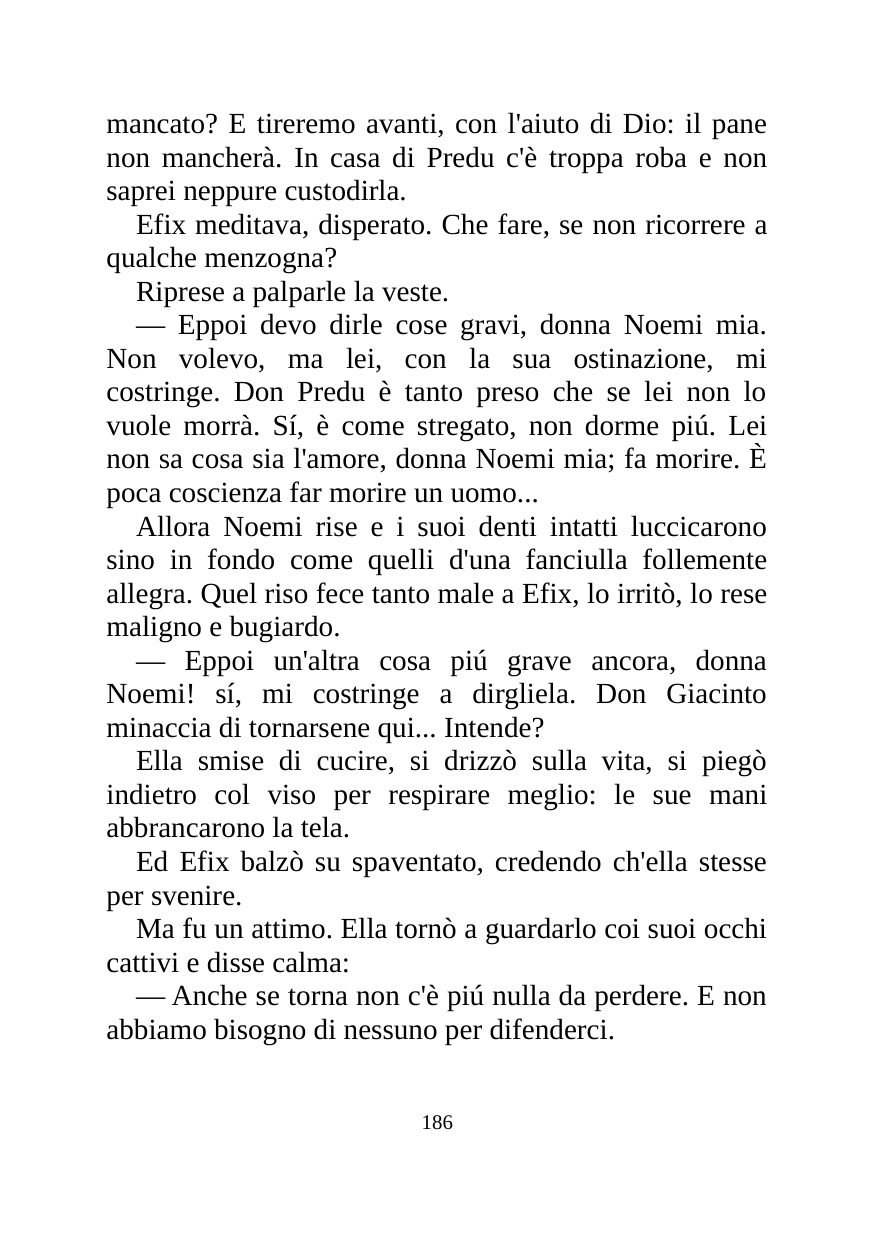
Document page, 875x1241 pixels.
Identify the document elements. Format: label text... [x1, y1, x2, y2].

text Ma fu un attimo. Ella tornò a guardarlo coi suoi occhi cattivi e disse calma: [106, 911, 768, 978]
text Ed Efix balzò su spaventato, credendo ch'ella stesse per svenire. [106, 844, 768, 911]
text Allora Noemi rise e i suoi denti intatti luccicarono sino in fondo come quelli d'una fanciulla follemente allegra. Quel riso fece tanto male a Efix, lo irritò, lo rese maligno e bugiardo. [106, 509, 768, 643]
text Efix meditava, disperato. Che fare, se non ricorrere a qualche menzogna? [106, 207, 768, 274]
text mancato? E tireremo avanti, con l'aiuto di Dio: il pane non mancherà. In casa di Predu c'è troppa roba e non saprei neppure custodirla. [106, 106, 768, 207]
text — Eppoi un'altra cosa piú grave ancora, donna Noemi! sí, mi costringe a dirgliela. Don Giacinto minaccia di tornarsene qui... Intende? [106, 643, 768, 743]
text — Eppoi devo dirle cose gravi, donna Noemi mia. Non volevo, ma lei, con la sua ostinazione, mi costringe. Don Predu è tanto preso che se lei non lo vuole morrà. Sí, è come stregato, non dorme piú. Lei non sa cosa sia l'amore, donna Noemi mia; fa morire. È poca coscienza far morire un uomo... [106, 307, 768, 509]
text Riprese a palparle la veste. [106, 274, 768, 307]
text Ella smise di cucire, si drizzò sulla vita, si piegò indietro col viso per respirare meglio: le sue mani abbrancarono la tela. [106, 743, 768, 844]
text — Anche se torna non c'è piú nulla da perdere. E non abbiamo bisogno di nessuno per difenderci. [106, 978, 768, 1045]
